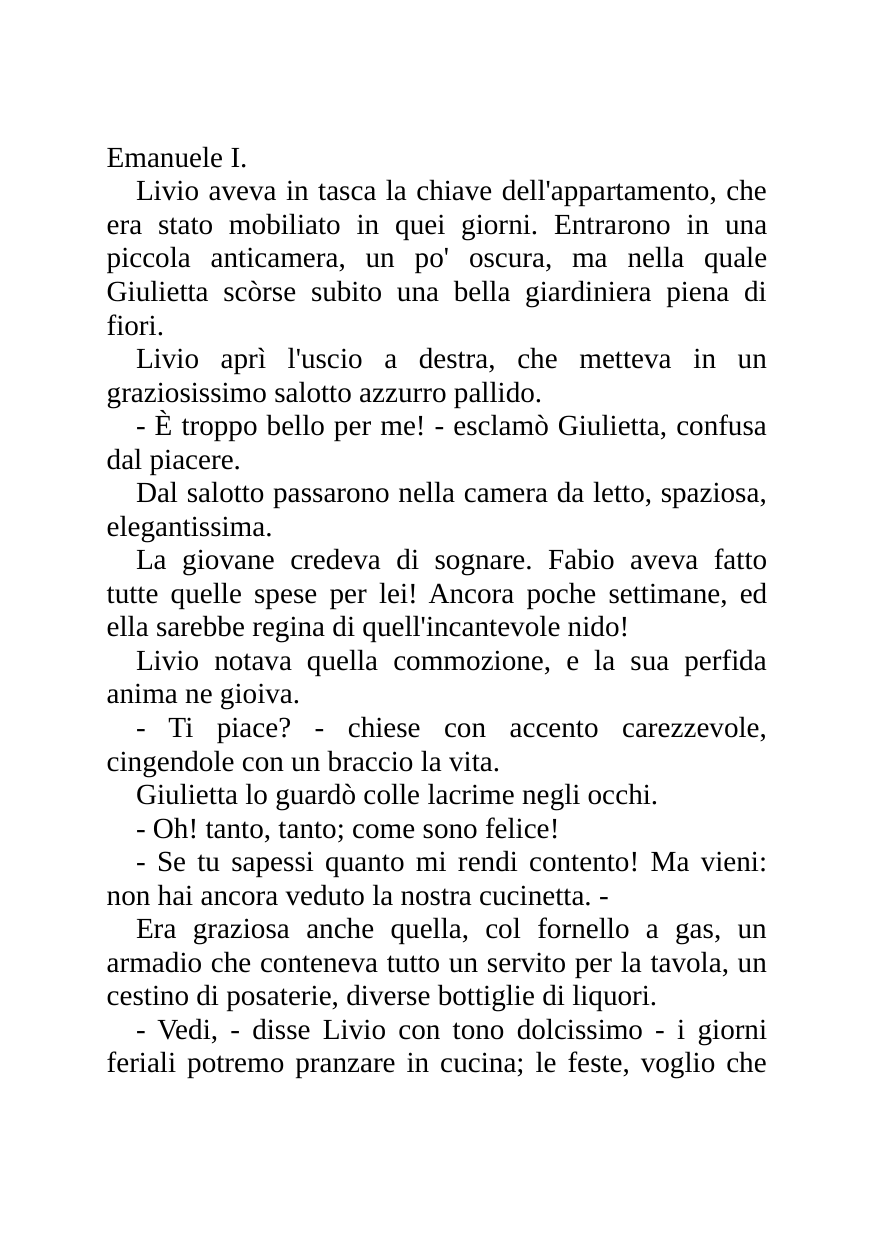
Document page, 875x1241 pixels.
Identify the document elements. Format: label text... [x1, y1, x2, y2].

text - Oh! tanto, tanto; come sono felice! [106, 811, 768, 844]
text Giulietta lo guardò colle lacrime negli occhi. [106, 777, 768, 811]
text Emanuele I. [106, 140, 768, 173]
text - È troppo bello per me! - esclamò Giulietta, confusa dal piacere. [106, 408, 768, 475]
text Era graziosa anche quella, col fornello a gas, un armadio che conteneva tutto un servito per la tavola, un cestino di posaterie, diverse bottiglie di liquori. [106, 911, 768, 1012]
text Livio aprì l'uscio a destra, che metteva in un graziosissimo salotto azzurro pallido. [106, 341, 768, 408]
text Livio aveva in tasca la chiave dell'appartamento, che era stato mobiliato in quei giorni. Entrarono in una piccola anticamera, un po' oscura, ma nella quale Giulietta scòrse subito una bella giardiniera piena di fiori. [106, 173, 768, 341]
text - Vedi, - disse Livio con tono dolcissimo - i giorni feriali potremo pranzare in cucina; le feste, voglio che [106, 1012, 768, 1079]
text - Se tu sapessi quanto mi rendi contento! Ma vieni: non hai ancora veduto la nostra cucinetta. - [106, 844, 768, 911]
text - Ti piace? - chiese con accento carezzevole, cingendole con un braccio la vita. [106, 710, 768, 777]
text Livio notava quella commozione, e la sua perfida anima ne gioiva. [106, 643, 768, 710]
text Dal salotto passarono nella camera da letto, spaziosa, elegantissima. [106, 475, 768, 542]
text La giovane credeva di sognare. Fabio aveva fatto tutte quelle spese per lei! Ancora poche settimane, ed ella sarebbe regina di quell'incantevole nido! [106, 542, 768, 643]
